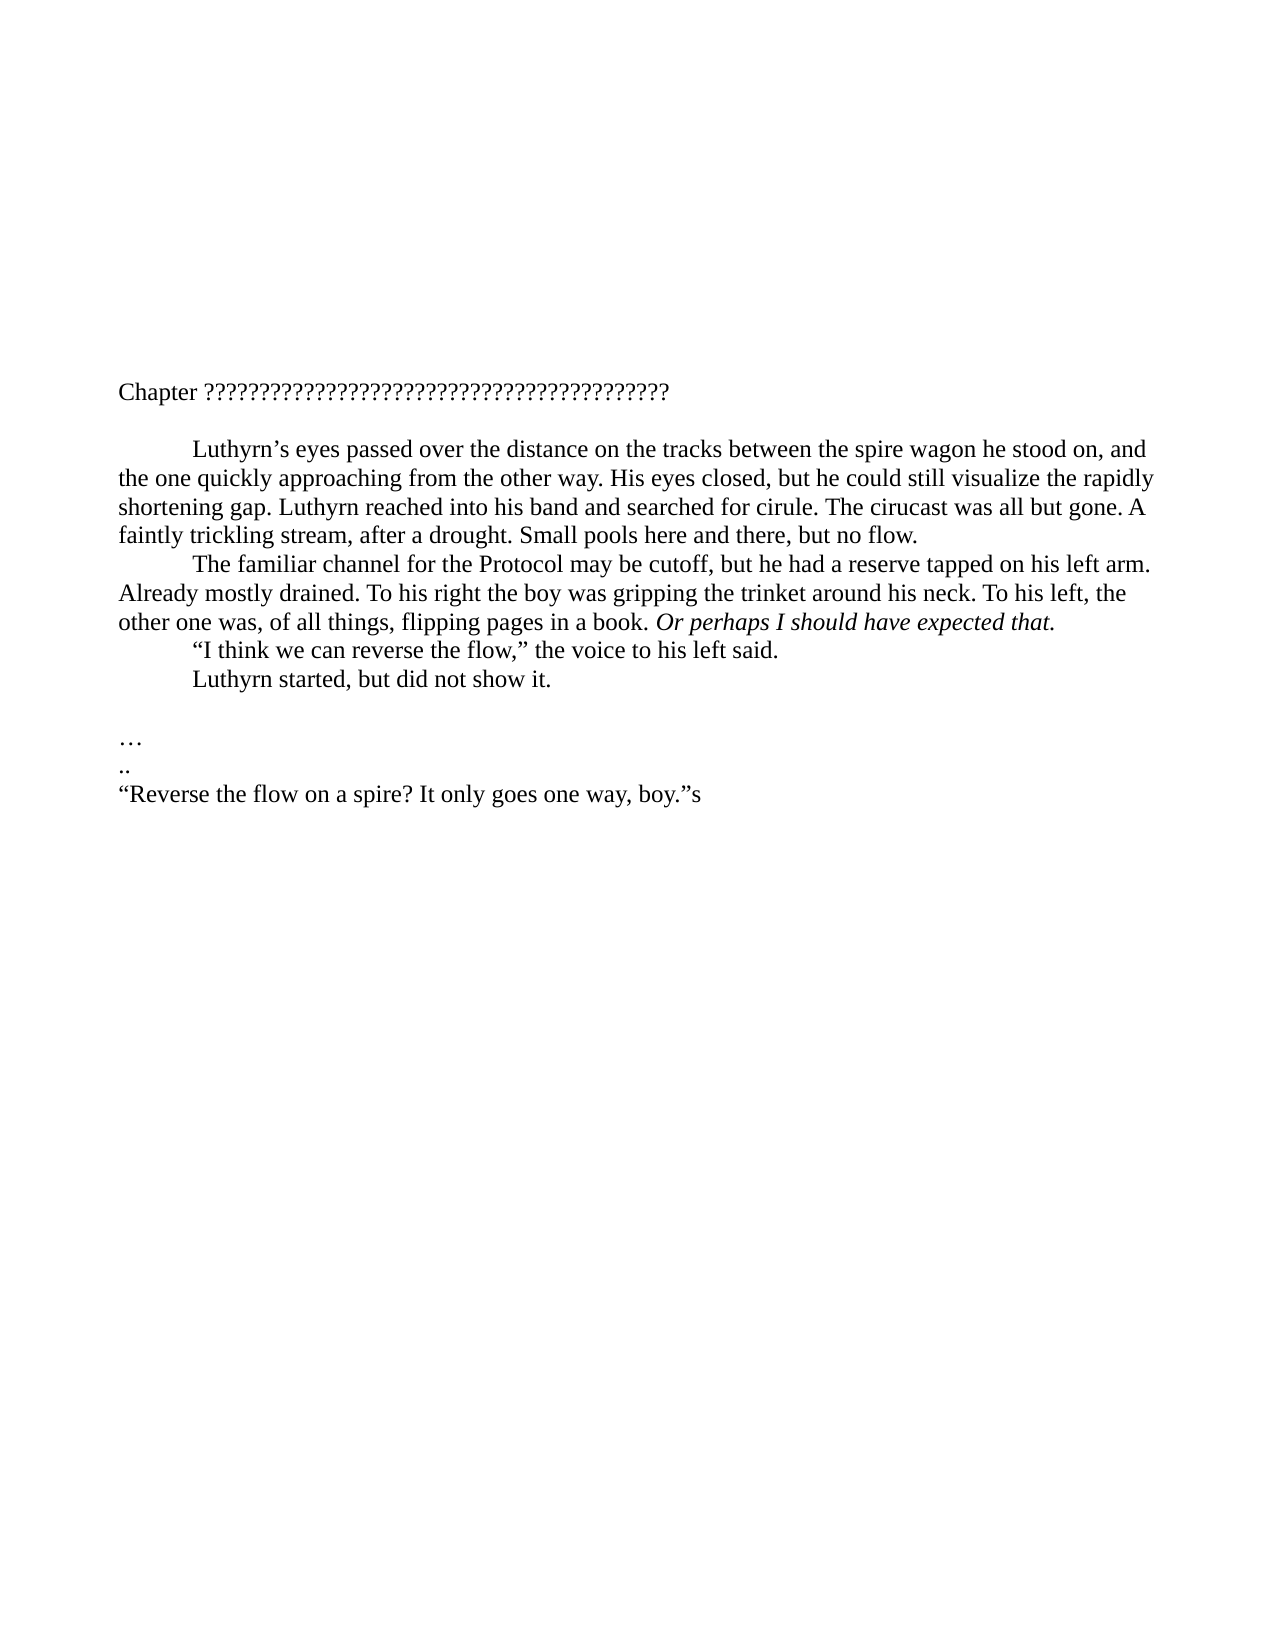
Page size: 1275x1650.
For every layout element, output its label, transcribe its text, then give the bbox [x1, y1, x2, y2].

text The familiar channel for the Protocol may be cutoff, but he had a reserve tapped on his left arm. Already mostly drained. To his right the boy was gripping the trinket around his neck. To his left, the other one was, of all things, flipping pages in a book. Or perhaps I should have expected that. [118, 549, 1157, 636]
text “I think we can reverse the flow,” the voice to his left said. [118, 636, 1157, 664]
text “Reverse the flow on a spire? It only goes one way, boy.”s [118, 779, 1157, 808]
text .. [118, 751, 1157, 779]
text Chapter ?????????????????????????????????????????? [118, 348, 1157, 406]
text Luthyrn started, but did not show it. [118, 664, 1157, 693]
text … [118, 722, 1157, 751]
text Luthyrn’s eyes passed over the distance on the tracks between the spire wagon he stood on, and the one quickly approaching from the other way. His eyes closed, but he could still visualize the rapidly shortening gap. Luthyrn reached into his band and searched for cirule. The cirucast was all but gone. A faintly trickling stream, after a drought. Small pools here and there, but no flow. [118, 434, 1157, 549]
